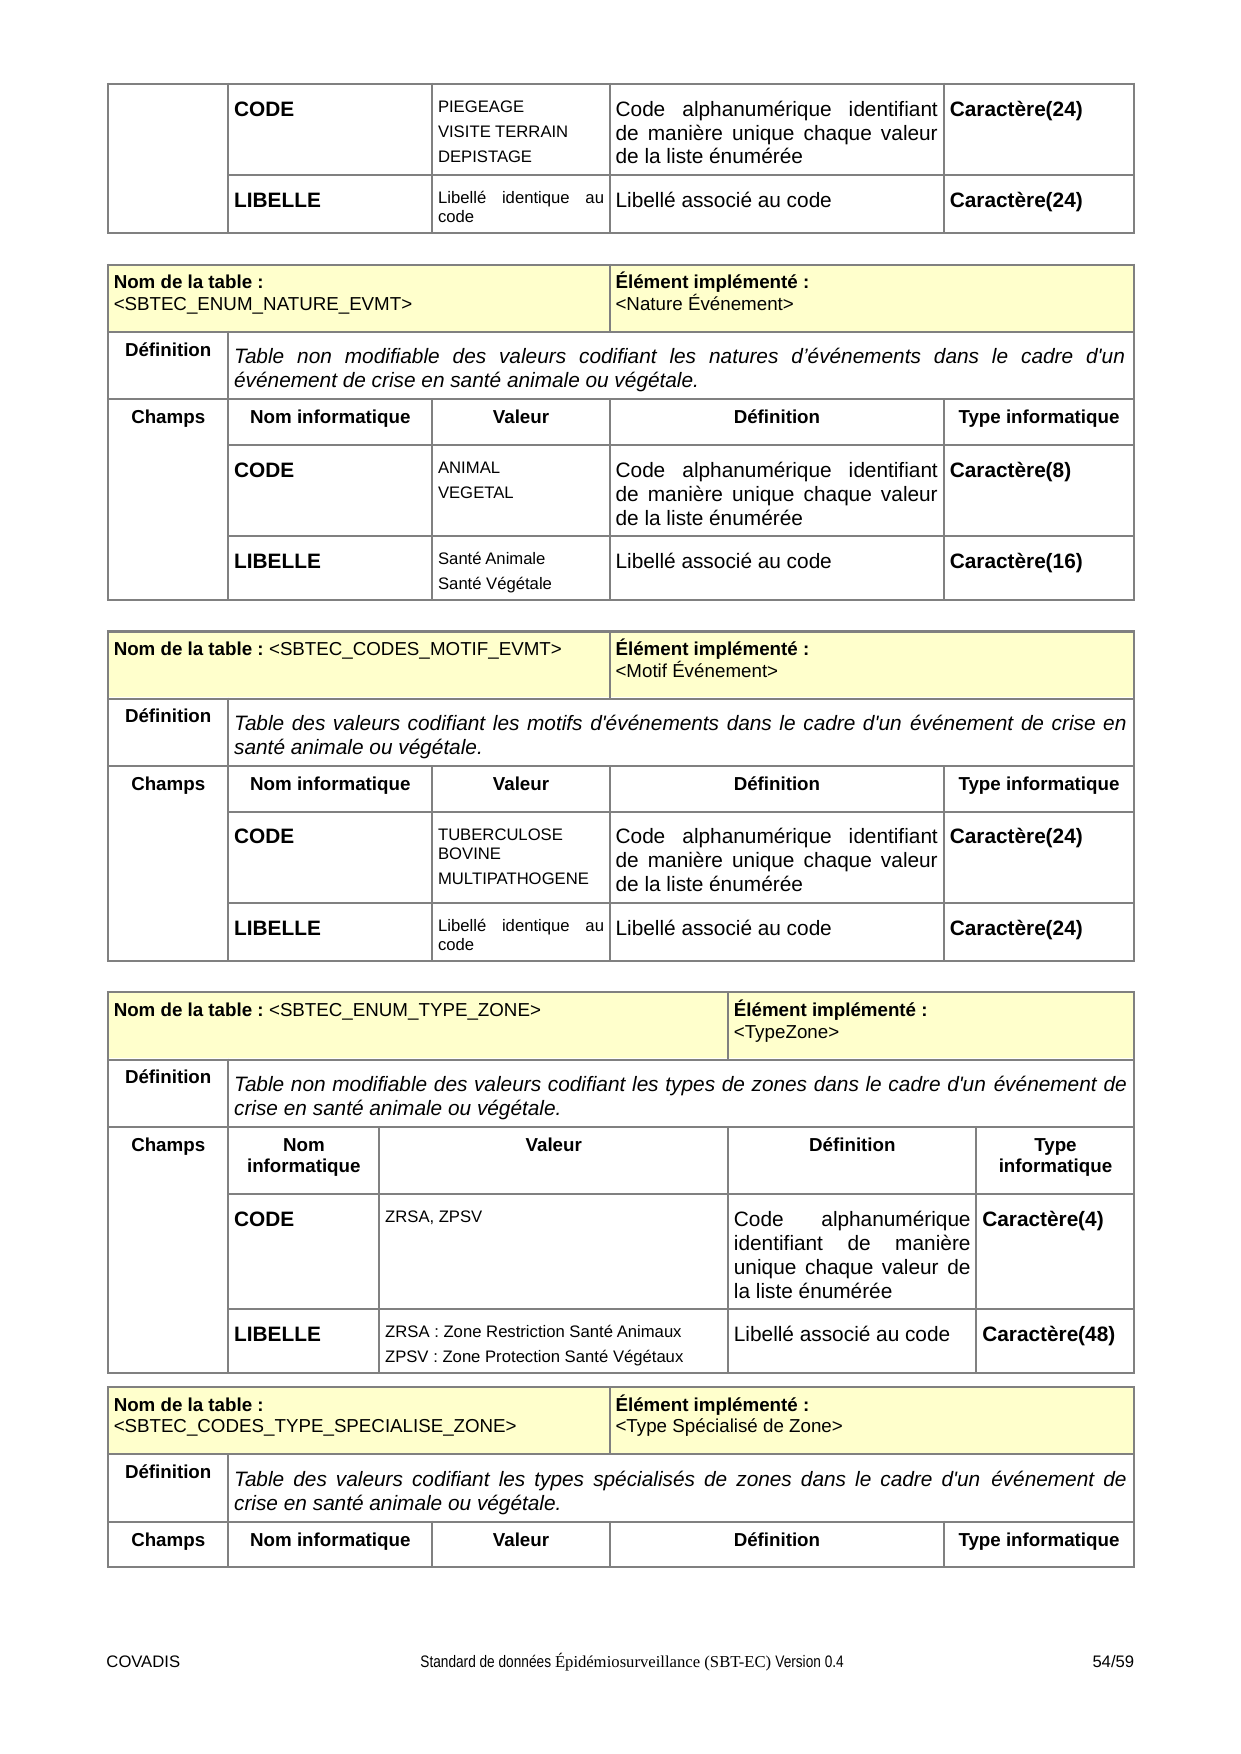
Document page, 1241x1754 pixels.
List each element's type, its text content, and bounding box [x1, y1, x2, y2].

table_cell LIBELLE [229, 904, 431, 960]
table_cell LIBELLE [229, 537, 431, 599]
table_cell Libellé associé au code [729, 1310, 975, 1372]
table_header Élément implémenté : <Nature Événement> [611, 266, 1133, 331]
table_cell Valeur [433, 1523, 609, 1566]
table_cell Caractère(48) [977, 1310, 1133, 1372]
table_cell Libellé associé au code [611, 537, 943, 599]
table_cell Champs [109, 1128, 227, 1372]
table_cell Libellé associé au code [611, 176, 943, 232]
table_header Nom de la table : <SBTEC_CODES_TYPE_SPECIALISE_ZONE> [109, 1388, 609, 1453]
table_cell Libellé identique au code [433, 176, 609, 232]
table_header Nom de la table : <SBTEC_ENUM_NATURE_EVMT> [109, 266, 609, 331]
table_cell Définition [611, 400, 943, 444]
table_cell Type informatique [945, 1523, 1133, 1566]
table_header Élément implémenté : <Motif Événement> [611, 633, 1133, 697]
table_cell ZRSA, ZPSV [380, 1195, 727, 1308]
table_cell Santé Animale Santé Végétale [433, 537, 609, 599]
table_cell ANIMAL VEGETAL [433, 446, 609, 535]
table_cell Caractère(16) [945, 537, 1133, 599]
table_cell Libellé identique au code [433, 904, 609, 960]
table_cell Code alphanumérique identifiant de manière unique chaque valeur de la liste énumérée [611, 813, 943, 902]
table_header Nom de la table : <SBTEC_ENUM_TYPE_ZONE> [109, 993, 727, 1058]
table_cell Type informatique [945, 767, 1133, 811]
table_cell Champs [109, 400, 227, 599]
table_cell Type informatique [977, 1128, 1133, 1193]
table_cell Définition [109, 333, 227, 398]
table_cell Définition [109, 700, 227, 765]
table_cell Caractère(4) [977, 1195, 1133, 1308]
table_cell Valeur [433, 767, 609, 811]
table_cell TUBERCULOSE BOVINE MULTIPATHOGENE [433, 813, 609, 902]
table_cell Valeur [433, 400, 609, 444]
table_cell LIBELLE [229, 176, 431, 232]
table_cell Caractère(24) [945, 904, 1133, 960]
table_cell PIEGEAGE VISITE TERRAIN DEPISTAGE [433, 85, 609, 174]
table_header Nom de la table : <SBTEC_CODES_MOTIF_EVMT> [109, 633, 609, 697]
table_cell CODE [229, 85, 431, 174]
table_cell CODE [229, 446, 431, 535]
table_header Élément implémenté : <TypeZone> [729, 993, 1133, 1058]
table_header Élément implémenté : <Type Spécialisé de Zone> [611, 1388, 1133, 1453]
table_cell Type informatique [945, 400, 1133, 444]
table_cell Nom informatique [229, 1523, 431, 1566]
table_cell LIBELLE [229, 1310, 378, 1372]
table_cell Champs [109, 767, 227, 960]
table_cell Nom informatique [229, 767, 431, 811]
table_cell Définition [729, 1128, 975, 1193]
table_cell Nom informatique [229, 1128, 378, 1193]
table_cell [109, 85, 227, 232]
table_cell Table non modifiable des valeurs codifiant les types de zones dans le cadre d'un événement de crise en santé animale ou végétale. [229, 1061, 1133, 1126]
table_cell Définition [109, 1455, 227, 1521]
table_cell Table des valeurs codifiant les motifs d'événements dans le cadre d'un événement de crise en santé animale ou végétale. [229, 700, 1133, 765]
table_cell Nom informatique [229, 400, 431, 444]
table_cell CODE [229, 813, 431, 902]
table_cell Champs [109, 1523, 227, 1566]
table_cell Caractère(24) [945, 85, 1133, 174]
table_cell ZRSA : Zone Restriction Santé Animaux ZPSV : Zone Protection Santé Végétaux [380, 1310, 727, 1372]
table_cell Valeur [380, 1128, 727, 1193]
table_cell Caractère(8) [945, 446, 1133, 535]
table_cell Code alphanumérique identifiant de manière unique chaque valeur de la liste énumérée [729, 1195, 975, 1308]
table_cell Définition [611, 767, 943, 811]
table_cell Définition [611, 1523, 943, 1566]
table_cell Code alphanumérique identifiant de manière unique chaque valeur de la liste énumérée [611, 446, 943, 535]
table_cell CODE [229, 1195, 378, 1308]
table_cell Code alphanumérique identifiant de manière unique chaque valeur de la liste énumérée [611, 85, 943, 174]
table_cell Définition [109, 1061, 227, 1126]
table_cell Caractère(24) [945, 176, 1133, 232]
table_cell Libellé associé au code [611, 904, 943, 960]
table_cell Caractère(24) [945, 813, 1133, 902]
table_cell Table non modifiable des valeurs codifiant les natures d’événements dans le cadre d'un événement de crise en santé animale ou végétale. [229, 333, 1133, 398]
table_cell Table des valeurs codifiant les types spécialisés de zones dans le cadre d'un événement de crise en santé animale ou végétale. [229, 1455, 1133, 1521]
